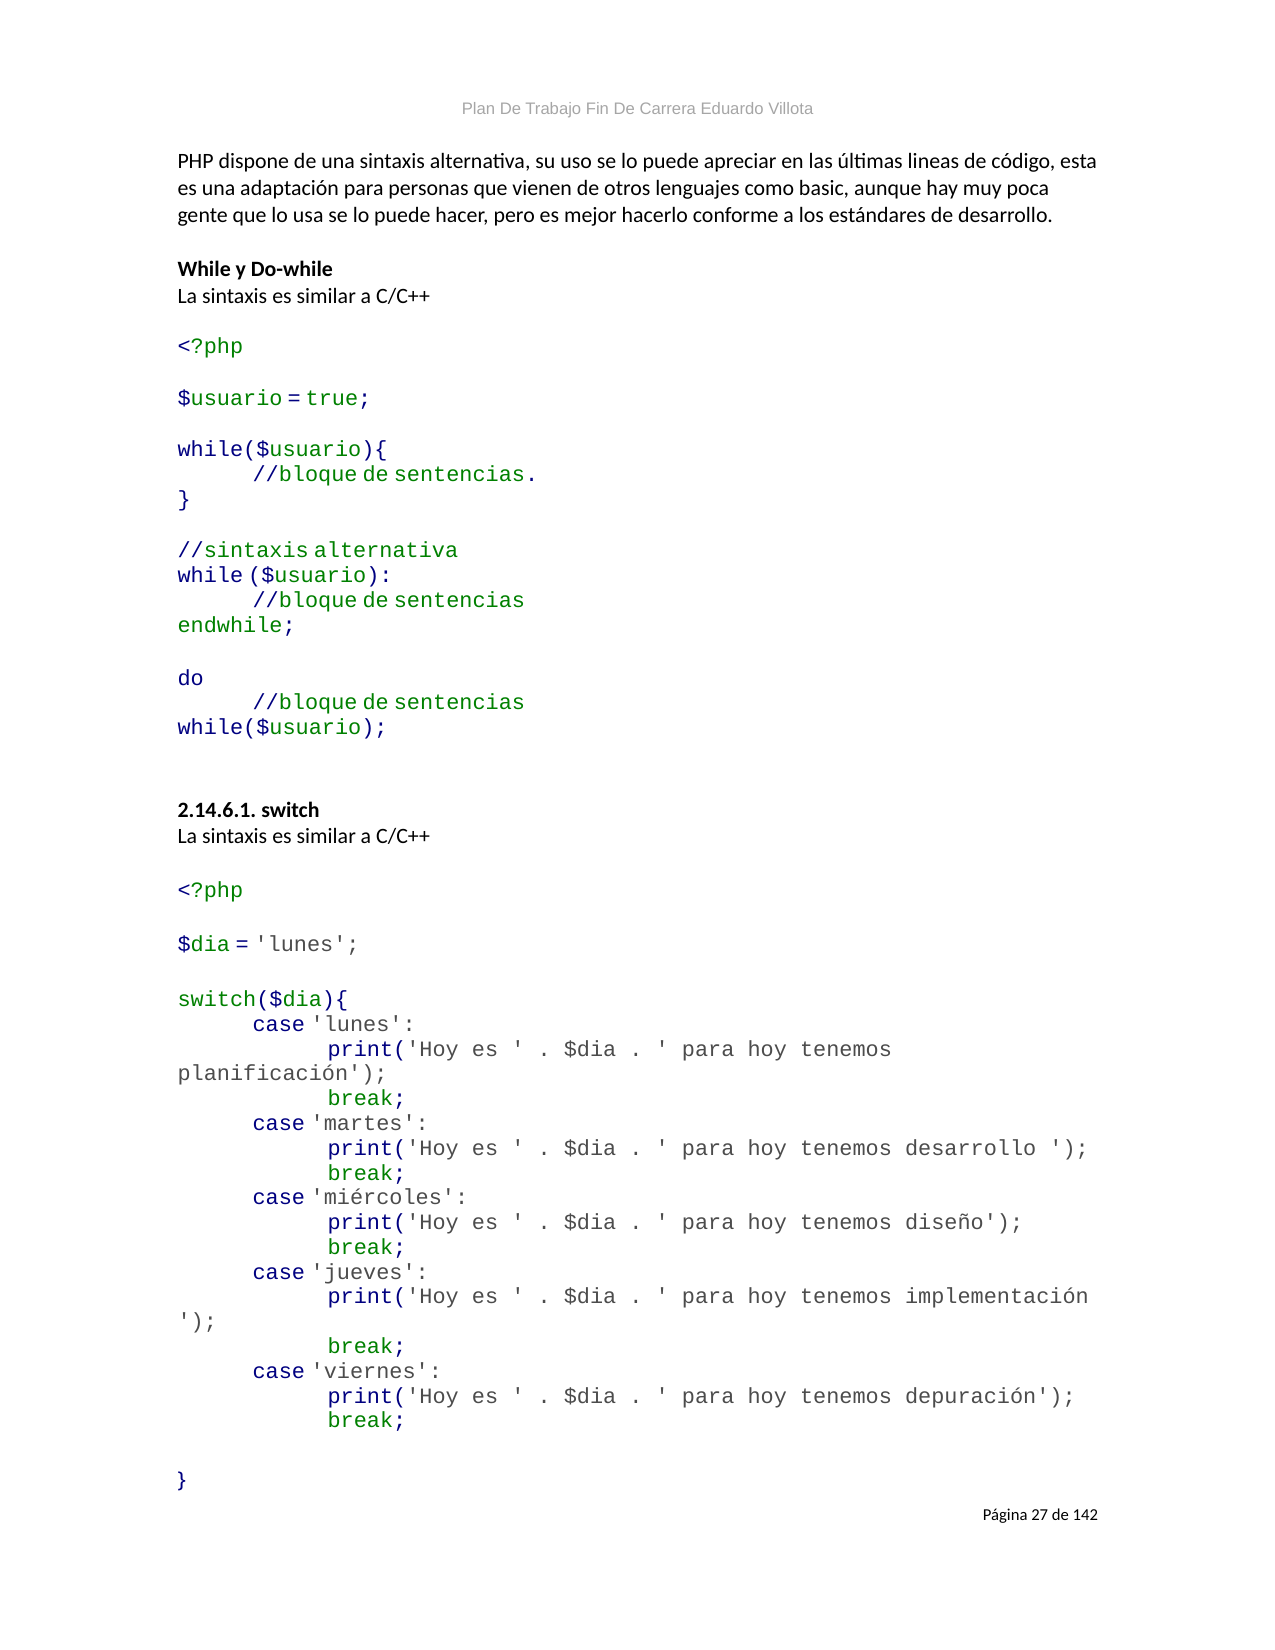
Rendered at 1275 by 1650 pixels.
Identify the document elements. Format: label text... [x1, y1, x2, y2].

text } [177, 1464, 1098, 1494]
text While y Do-while [177, 256, 1098, 282]
text break; [177, 1162, 1098, 1186]
text <?php [177, 336, 1098, 360]
text break; [177, 1087, 1098, 1112]
text break; [177, 1335, 1098, 1360]
text while($usuario){ [177, 438, 1098, 463]
text do [177, 667, 1098, 692]
text case 'miércoles': [177, 1186, 1098, 1211]
text case 'martes': [177, 1112, 1098, 1137]
text //sintaxis alternativa [177, 539, 1098, 564]
text switch($dia){ [177, 988, 1098, 1013]
text case 'jueves': [177, 1261, 1098, 1286]
text } [177, 488, 1098, 513]
text while($usuario); [177, 716, 1098, 741]
text break; [177, 1236, 1098, 1261]
text print('Hoy es ' . $dia . ' para hoy tenemos planificación'); [177, 1038, 1098, 1087]
text La sintaxis es similar a C/C++ [177, 282, 1098, 309]
text print('Hoy es ' . $dia . ' para hoy tenemos desarrollo '); [177, 1137, 1098, 1162]
text $dia = 'lunes'; [177, 933, 1098, 958]
text case 'lunes': [177, 1013, 1098, 1038]
text <?php [177, 879, 1098, 904]
text //bloque de sentencias [177, 589, 1098, 614]
text print('Hoy es ' . $dia . ' para hoy tenemos implementación '); [177, 1286, 1098, 1335]
text break; [177, 1409, 1098, 1434]
text endwhile; [177, 614, 1098, 639]
text //bloque de sentencias. [177, 463, 1098, 488]
text $usuario = true; [177, 387, 1098, 412]
text while ($usuario): [177, 564, 1098, 589]
text La sintaxis es similar a C/C++ [177, 822, 1098, 849]
text print('Hoy es ' . $dia . ' para hoy tenemos diseño'); [177, 1211, 1098, 1236]
text print('Hoy es ' . $dia . ' para hoy tenemos depuración'); [177, 1385, 1098, 1409]
text //bloque de sentencias [177, 692, 1098, 716]
text case 'viernes': [177, 1360, 1098, 1385]
text PHP dispone de una sintaxis alternativa, su uso se lo puede apreciar en las últimas lineas de código, esta es una adaptación para personas que vienen de otros lenguajes como basic, aunque hay muy poca gente que lo usa se lo puede hacer, pero es mejor hacerlo conforme a los estándares de desarrollo. [177, 148, 1098, 228]
text 2.14.6.1. switch [177, 796, 1098, 822]
